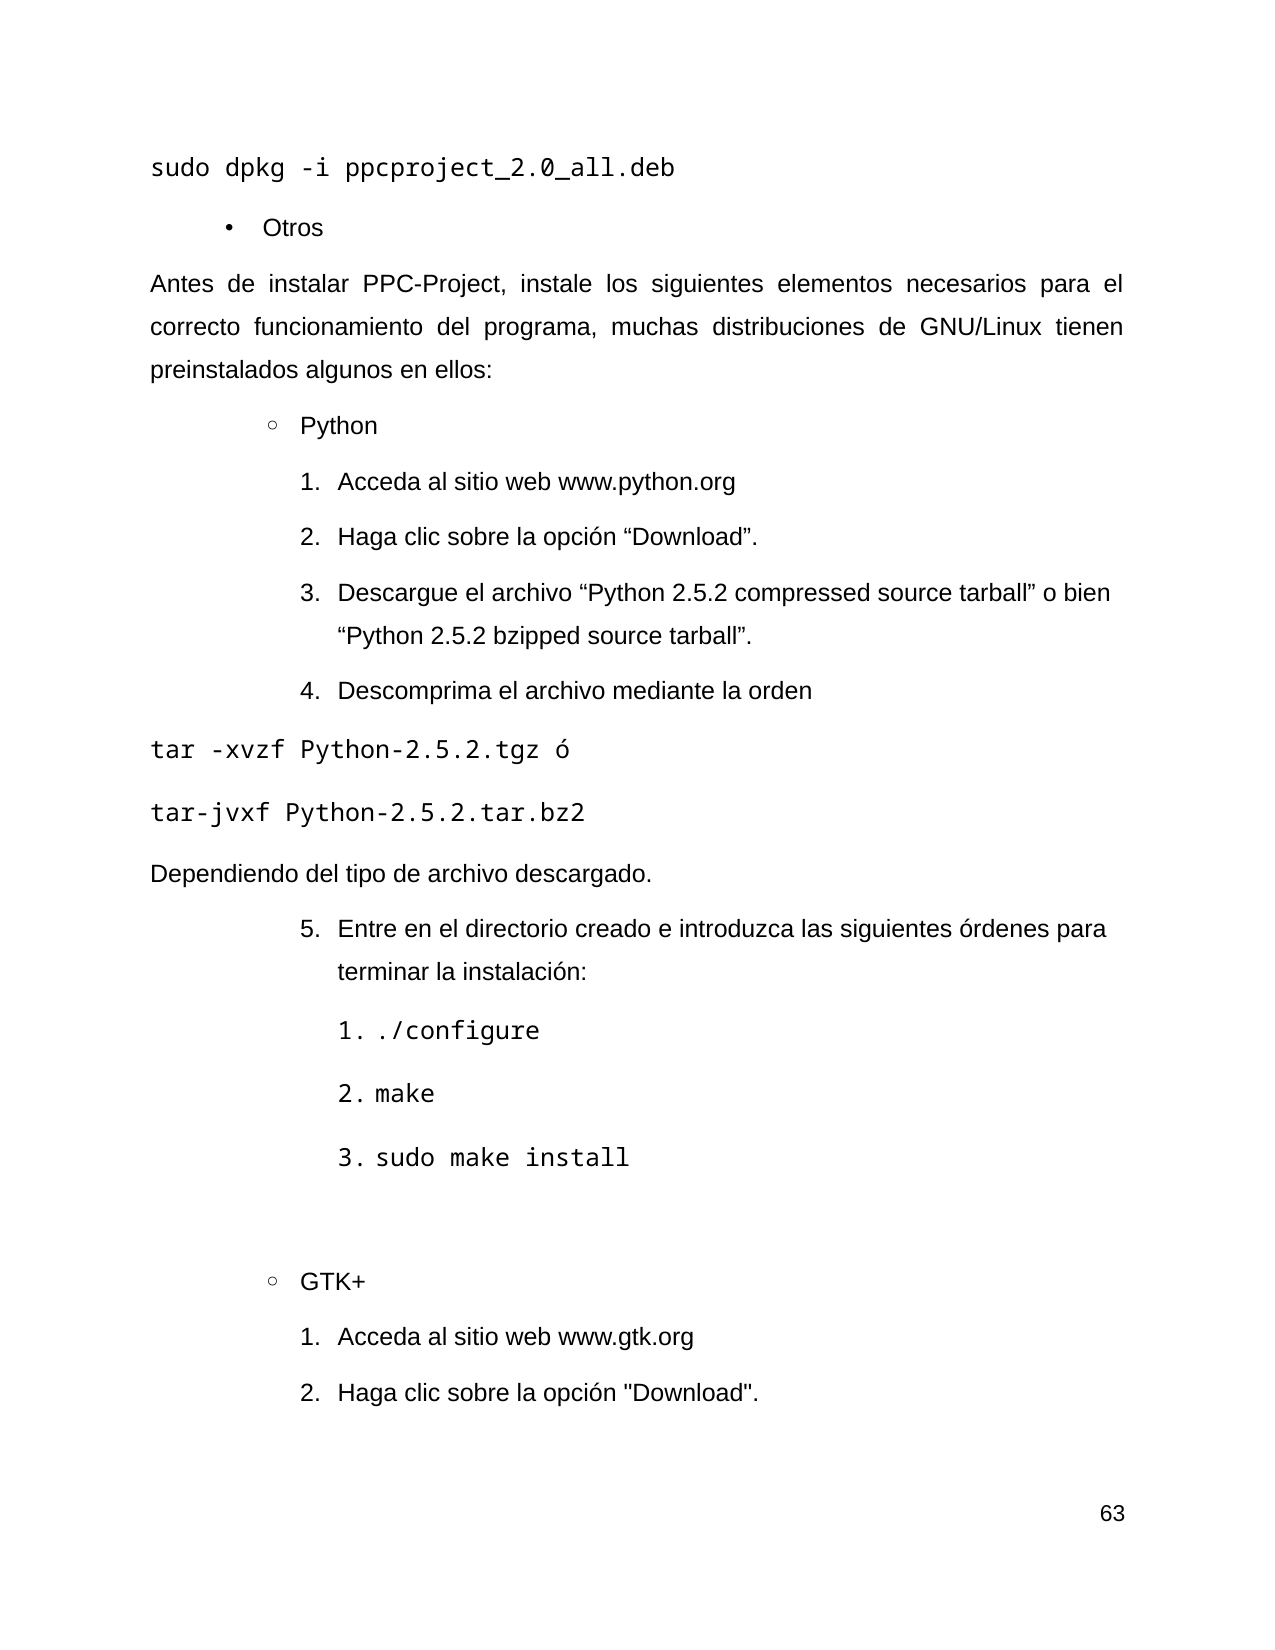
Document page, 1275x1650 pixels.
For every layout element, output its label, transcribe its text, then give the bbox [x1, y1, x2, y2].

list Haga clic sobre la opción "Download". [300, 1378, 1125, 1406]
text sudo dpkg -i ppcproject_2.0_all.deb [150, 150, 1125, 184]
list make [337, 1076, 1125, 1110]
list Descomprima el archivo mediante la orden [300, 676, 1125, 705]
list Haga clic sobre la opción “Download”. [300, 522, 1125, 551]
text tar -xvzf Python-2.5.2.tgz ó [150, 732, 1125, 766]
list sudo make install [337, 1139, 1125, 1174]
text Dependiendo del tipo de archivo descargado. [150, 858, 1125, 887]
list Descargue el archivo “Python 2.5.2 compressed source tarball” o bien “Python 2.5.2 bzipped source tarball”. [300, 577, 1125, 649]
text tar-jvxf Python-2.5.2.tar.bz2 [150, 795, 1125, 829]
list Otros [225, 213, 1125, 242]
list GTK+ [262, 1266, 1125, 1295]
list Acceda al sitio web www.python.org [300, 466, 1125, 495]
list Acceda al sitio web www.gtk.org [300, 1322, 1125, 1351]
list Entre en el directorio creado e introduzca las siguientes órdenes para terminar la instalación: [300, 914, 1125, 986]
text Antes de instalar PPC-Project, instale los siguientes elementos necesarios para el correcto funcionamiento del programa, muchas distribuciones de GNU/Linux tienen preinstalados algunos en ellos: [150, 269, 1125, 384]
list Python [262, 411, 1125, 440]
list ./configure [337, 1013, 1125, 1047]
